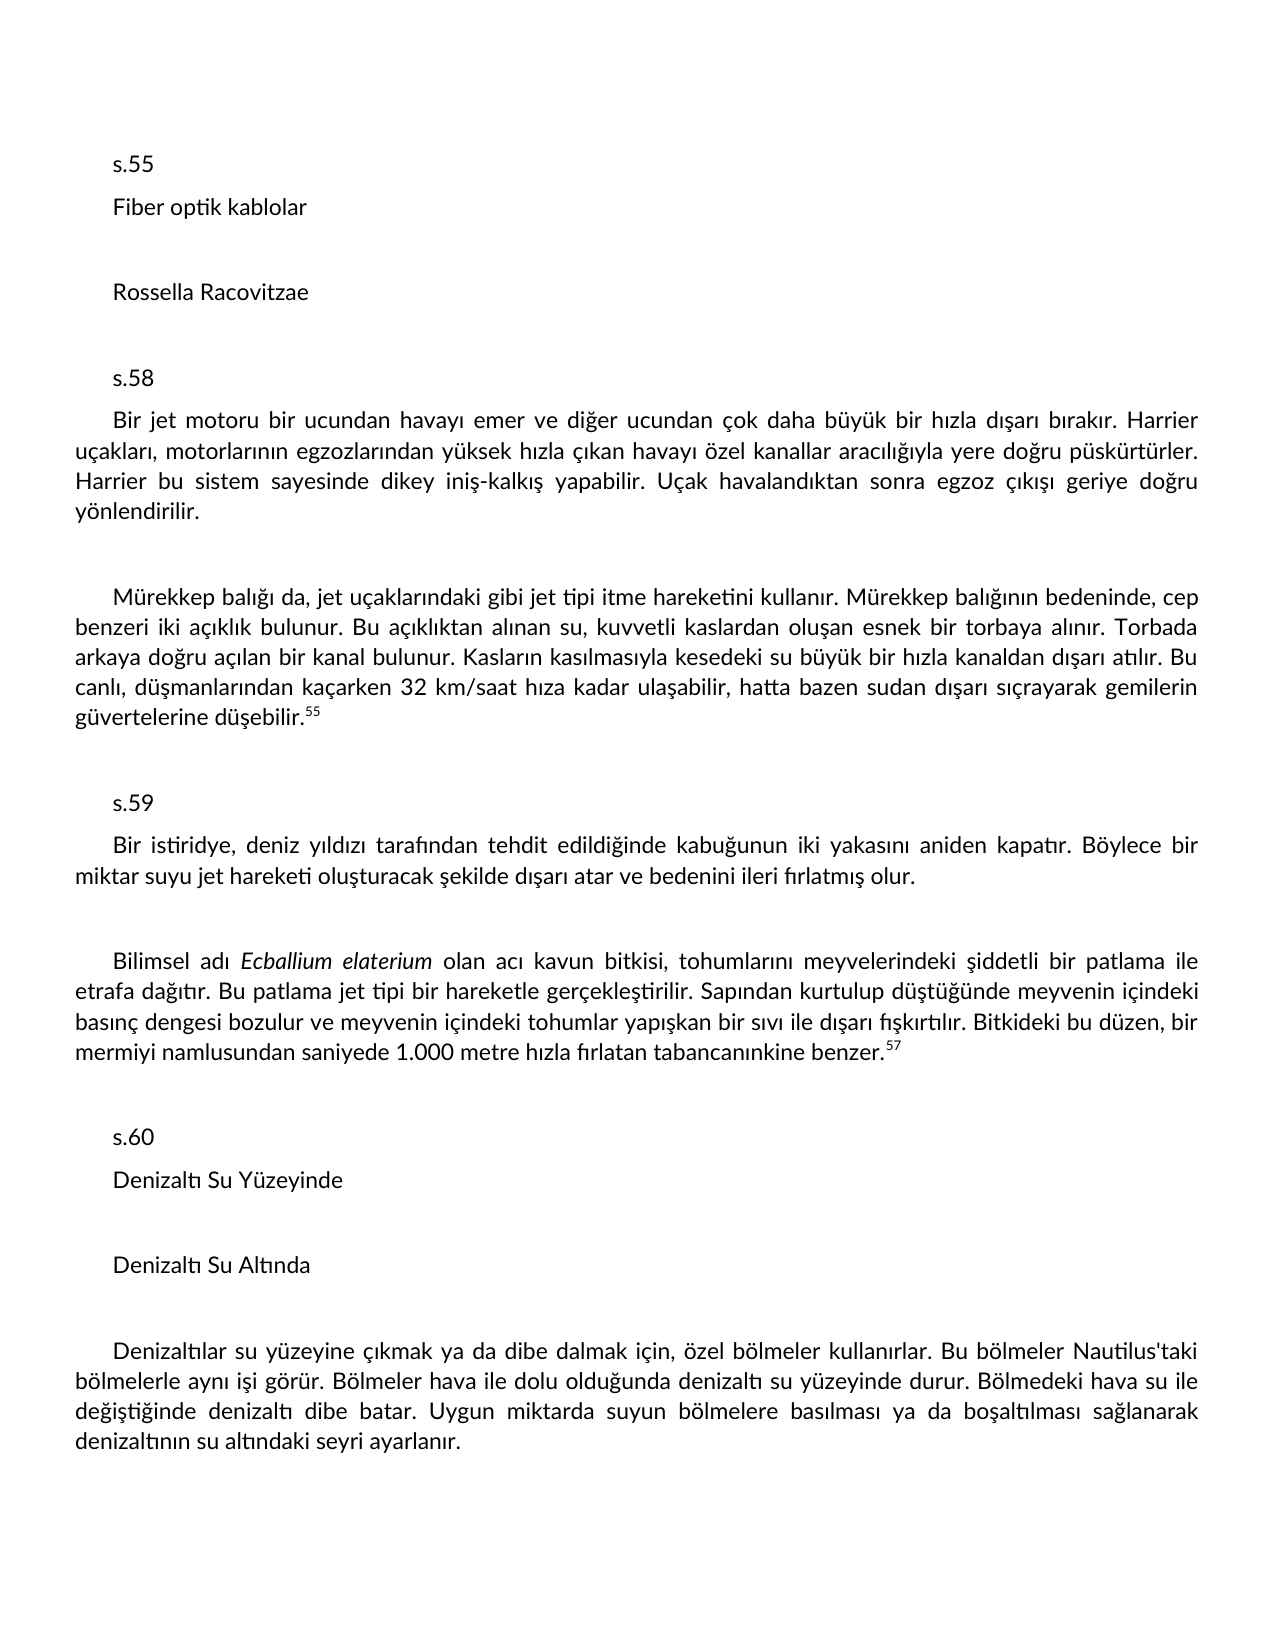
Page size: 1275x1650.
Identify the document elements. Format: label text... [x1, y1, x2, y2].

text Fiber optik kablolar [75, 193, 1200, 220]
text s.59 [75, 788, 1200, 816]
text s.58 [75, 363, 1200, 391]
text Denizaltı Su Altında [75, 1251, 1200, 1278]
text s.60 [75, 1123, 1200, 1150]
text Rossella Racovitzae [75, 278, 1200, 306]
text Mürekkep balığı da, jet uçaklarındaki gibi jet tipi itme hareketini kullanır. Mürekkep balığının bedeninde, cep benzeri iki açıklık bulunur. Bu açıklıktan alınan su, kuvvetli kaslardan oluşan esnek bir torbaya alınır. Torbada arkaya doğru açılan bir kanal bulunur. Kasların kasılmasıyla kesedeki su büyük bir hızla kanaldan dışarı atılır. Bu canlı, düşmanlarından kaçarken 32 km/saat hıza kadar ulaşabilir, hatta bazen sudan dışarı sıçrayarak gemilerin güvertelerine düşebilir.55 [75, 582, 1200, 731]
text Bir istiridye, deniz yıldızı tarafından tehdit edildiğinde kabuğunun iki yakasını aniden kapatır. Böylece bir miktar suyu jet hareketi oluşturacak şekilde dışarı atar ve bedenini ileri fırlatmış olur. [75, 831, 1200, 889]
text Denizaltı Su Yüzeyinde [75, 1166, 1200, 1193]
text Bilimsel adı Ecballium elaterium olan acı kavun bitkisi, tohumlarını meyvelerindeki şiddetli bir patlama ile etrafa dağıtır. Bu patlama jet tipi bir hareketle gerçekleştirilir. Sapından kurtulup düştüğünde meyvenin içindeki basınç dengesi bozulur ve meyvenin içindeki tohumlar yapışkan bir sıvı ile dışarı fışkırtılır. Bitkideki bu düzen, bir mermiyi namlusundan saniyede 1.000 metre hızla fırlatan tabancanınkine benzer.57 [75, 947, 1200, 1065]
text Bir jet motoru bir ucundan havayı emer ve diğer ucundan çok daha büyük bir hızla dışarı bırakır. Harrier uçakları, motorlarının egzozlarından yüksek hızla çıkan havayı özel kanallar aracılığıyla yere doğru püskürtürler. Harrier bu sistem sayesinde dikey iniş-kalkış yapabilir. Uçak havalandıktan sonra egzoz çıkışı geriye doğru yönlendirilir. [75, 406, 1200, 524]
text s.55 [75, 150, 1200, 177]
text Denizaltılar su yüzeyine çıkmak ya da dibe dalmak için, özel bölmeler kullanırlar. Bu bölmeler Nautilus'taki bölmelerle aynı işi görür. Bölmeler hava ile dolu olduğunda denizaltı su yüzeyinde durur. Bölmedeki hava su ile değiştiğinde denizaltı dibe batar. Uygun miktarda suyun bölmelere basılması ya da boşaltılması sağlanarak denizaltının su altındaki seyri ayarlanır. [75, 1336, 1200, 1454]
